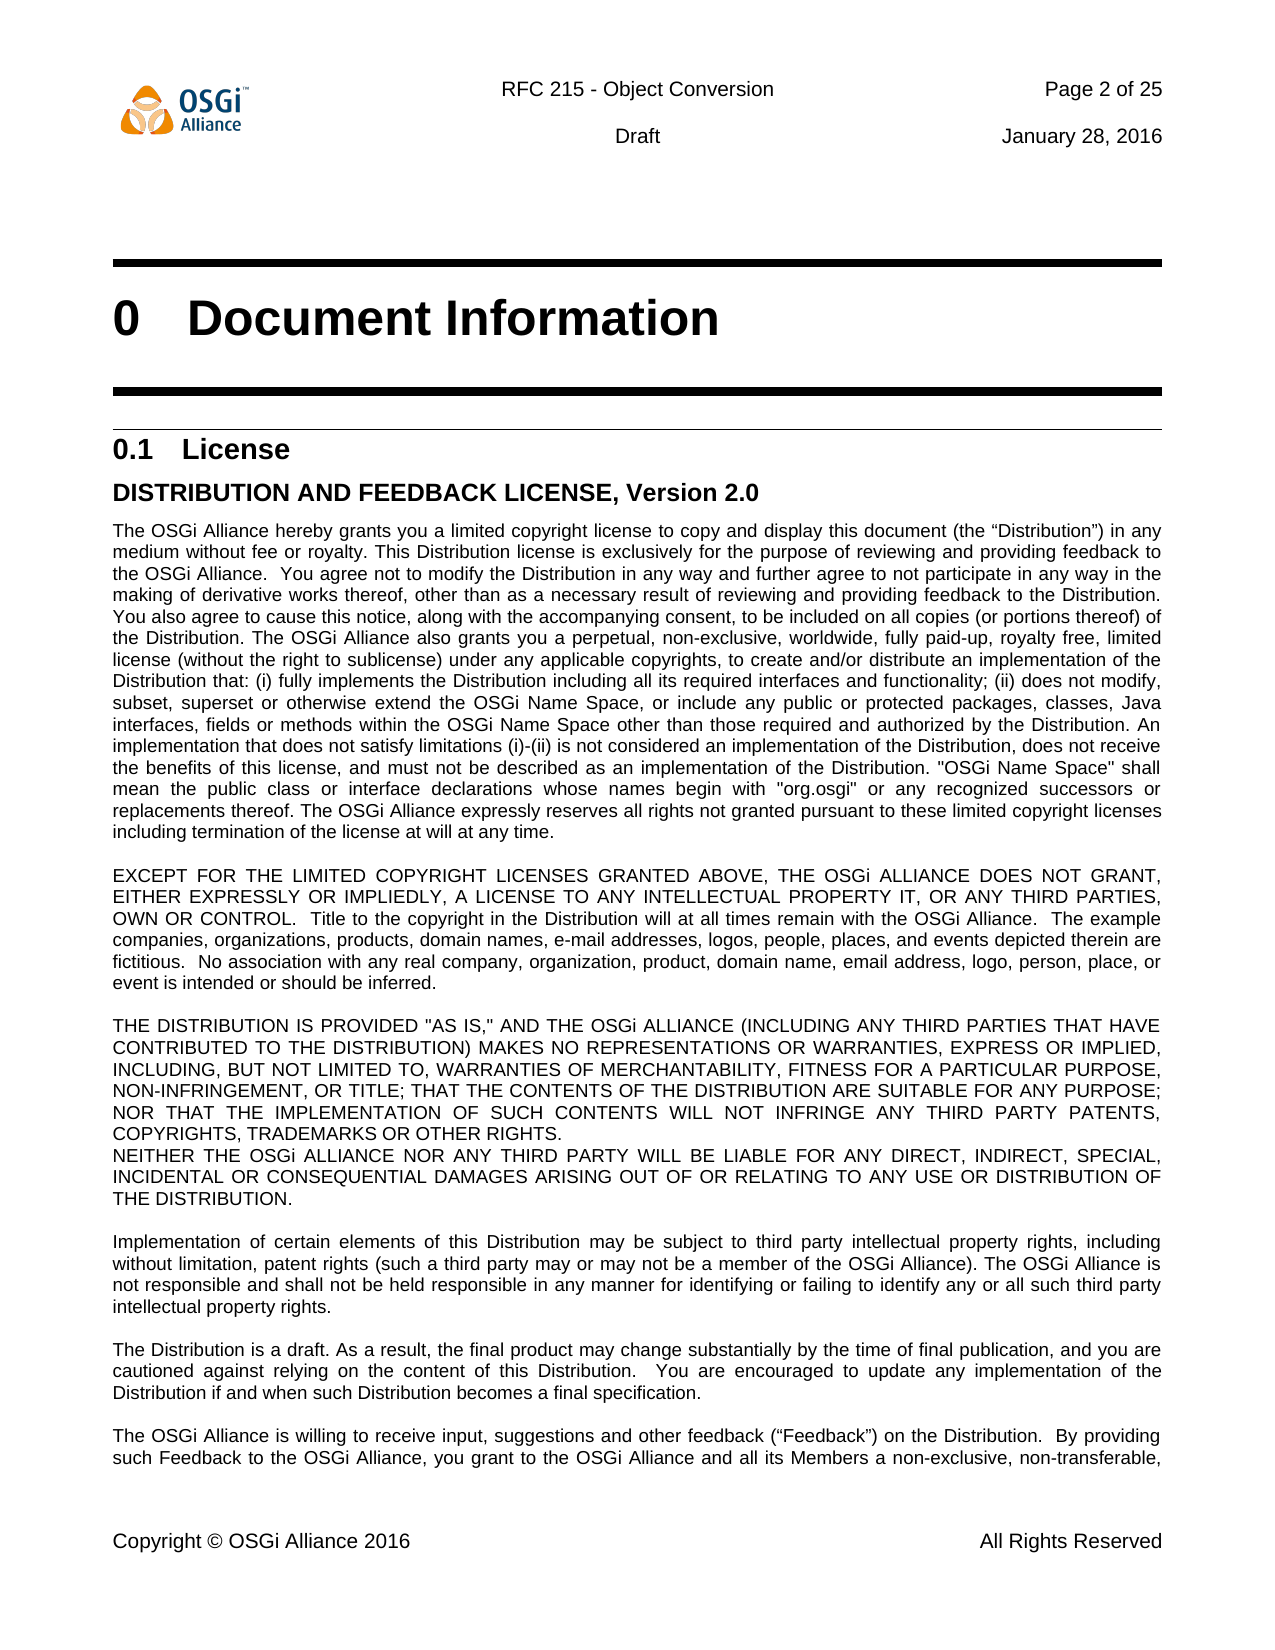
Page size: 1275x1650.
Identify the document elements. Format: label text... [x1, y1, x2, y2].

text The OSGi Alliance hereby grants you a limited copyright license to copy and display this document (the “Distribution”) in any medium without fee or royalty. This Distribution license is exclusively for the purpose of reviewing and providing feedback to the OSGi Alliance. You agree not to modify the Distribution in any way and further agree to not participate in any way in the making of derivative works thereof, other than as a necessary result of reviewing and providing feedback to the Distribution. You also agree to cause this notice, along with the accompanying consent, to be included on all copies (or portions thereof) of the Distribution. The OSGi Alliance also grants you a perpetual, non-exclusive, worldwide, fully paid-up, royalty free, limited license (without the right to sublicense) under any applicable copyrights, to create and/or distribute an implementation of the Distribution that: (i) fully implements the Distribution including all its required interfaces and functionality; (ii) does not modify, subset, superset or otherwise extend the OSGi Name Space, or include any public or protected packages, classes, Java interfaces, fields or methods within the OSGi Name Space other than those required and authorized by the Distribution. An implementation that does not satisfy limitations (i)-(ii) is not considered an implementation of the Distribution, does not receive the benefits of this license, and must not be described as an implementation of the Distribution. "OSGi Name Space" shall mean the public class or interface declarations whose names begin with "org.osgi" or any recognized successors or replacements thereof. The OSGi Alliance expressly reserves all rights not granted pursuant to these limited copyright licenses including termination of the license at will at any time. [112, 519, 1162, 843]
text EXCEPT FOR THE LIMITED COPYRIGHT LICENSES GRANTED ABOVE, THE OSGi ALLIANCE DOES NOT GRANT, EITHER EXPRESSLY OR IMPLIEDLY, A LICENSE TO ANY INTELLECTUAL PROPERTY IT, OR ANY THIRD PARTIES, OWN OR CONTROL. Title to the copyright in the Distribution will at all times remain with the OSGi Alliance. The example companies, organizations, products, domain names, e-mail addresses, logos, people, places, and events depicted therein are fictitious. No association with any real company, organization, product, domain name, email address, logo, person, place, or event is intended or should be inferred. [112, 864, 1162, 994]
text DISTRIBUTION AND FEEDBACK LICENSE, Version 2.0 [112, 478, 1162, 507]
text Implementation of certain elements of this Distribution may be subject to third party intellectual property rights, including without limitation, patent rights (such a third party may or may not be a member of the OSGi Alliance). The OSGi Alliance is not responsible and shall not be held responsible in any manner for identifying or failing to identify any or all such third party intellectual property rights. [112, 1231, 1162, 1317]
text NEITHER THE OSGi ALLIANCE NOR ANY THIRD PARTY WILL BE LIABLE FOR ANY DIRECT, INDIRECT, SPECIAL, INCIDENTAL OR CONSEQUENTIAL DAMAGES ARISING OUT OF OR RELATING TO ANY USE OR DISTRIBUTION OF THE DISTRIBUTION. [112, 1145, 1162, 1209]
text THE DISTRIBUTION IS PROVIDED "AS IS," AND THE OSGi ALLIANCE (INCLUDING ANY THIRD PARTIES THAT HAVE CONTRIBUTED TO THE DISTRIBUTION) MAKES NO REPRESENTATIONS OR WARRANTIES, EXPRESS OR IMPLIED, INCLUDING, BUT NOT LIMITED TO, WARRANTIES OF MERCHANTABILITY, FITNESS FOR A PARTICULAR PURPOSE, NON-INFRINGEMENT, OR TITLE; THAT THE CONTENTS OF THE DISTRIBUTION ARE SUITABLE FOR ANY PURPOSE; NOR THAT THE IMPLEMENTATION OF SUCH CONTENTS WILL NOT INFRINGE ANY THIRD PARTY PATENTS, COPYRIGHTS, TRADEMARKS OR OTHER RIGHTS. [112, 1015, 1162, 1145]
subtitle License [112, 430, 1162, 466]
subtitle Document Information [112, 260, 1162, 396]
picture [113, 78, 257, 142]
text The OSGi Alliance is willing to receive input, suggestions and other feedback (“Feedback”) on the Distribution. By providing such Feedback to the OSGi Alliance, you grant to the OSGi Alliance and all its Members a non-exclusive, non-transferable, [112, 1425, 1162, 1468]
text The Distribution is a draft. As a result, the final product may change substantially by the time of final publication, and you are cautioned against relying on the content of this Distribution. You are encouraged to update any implementation of the Distribution if and when such Distribution becomes a final specification. [112, 1339, 1162, 1403]
